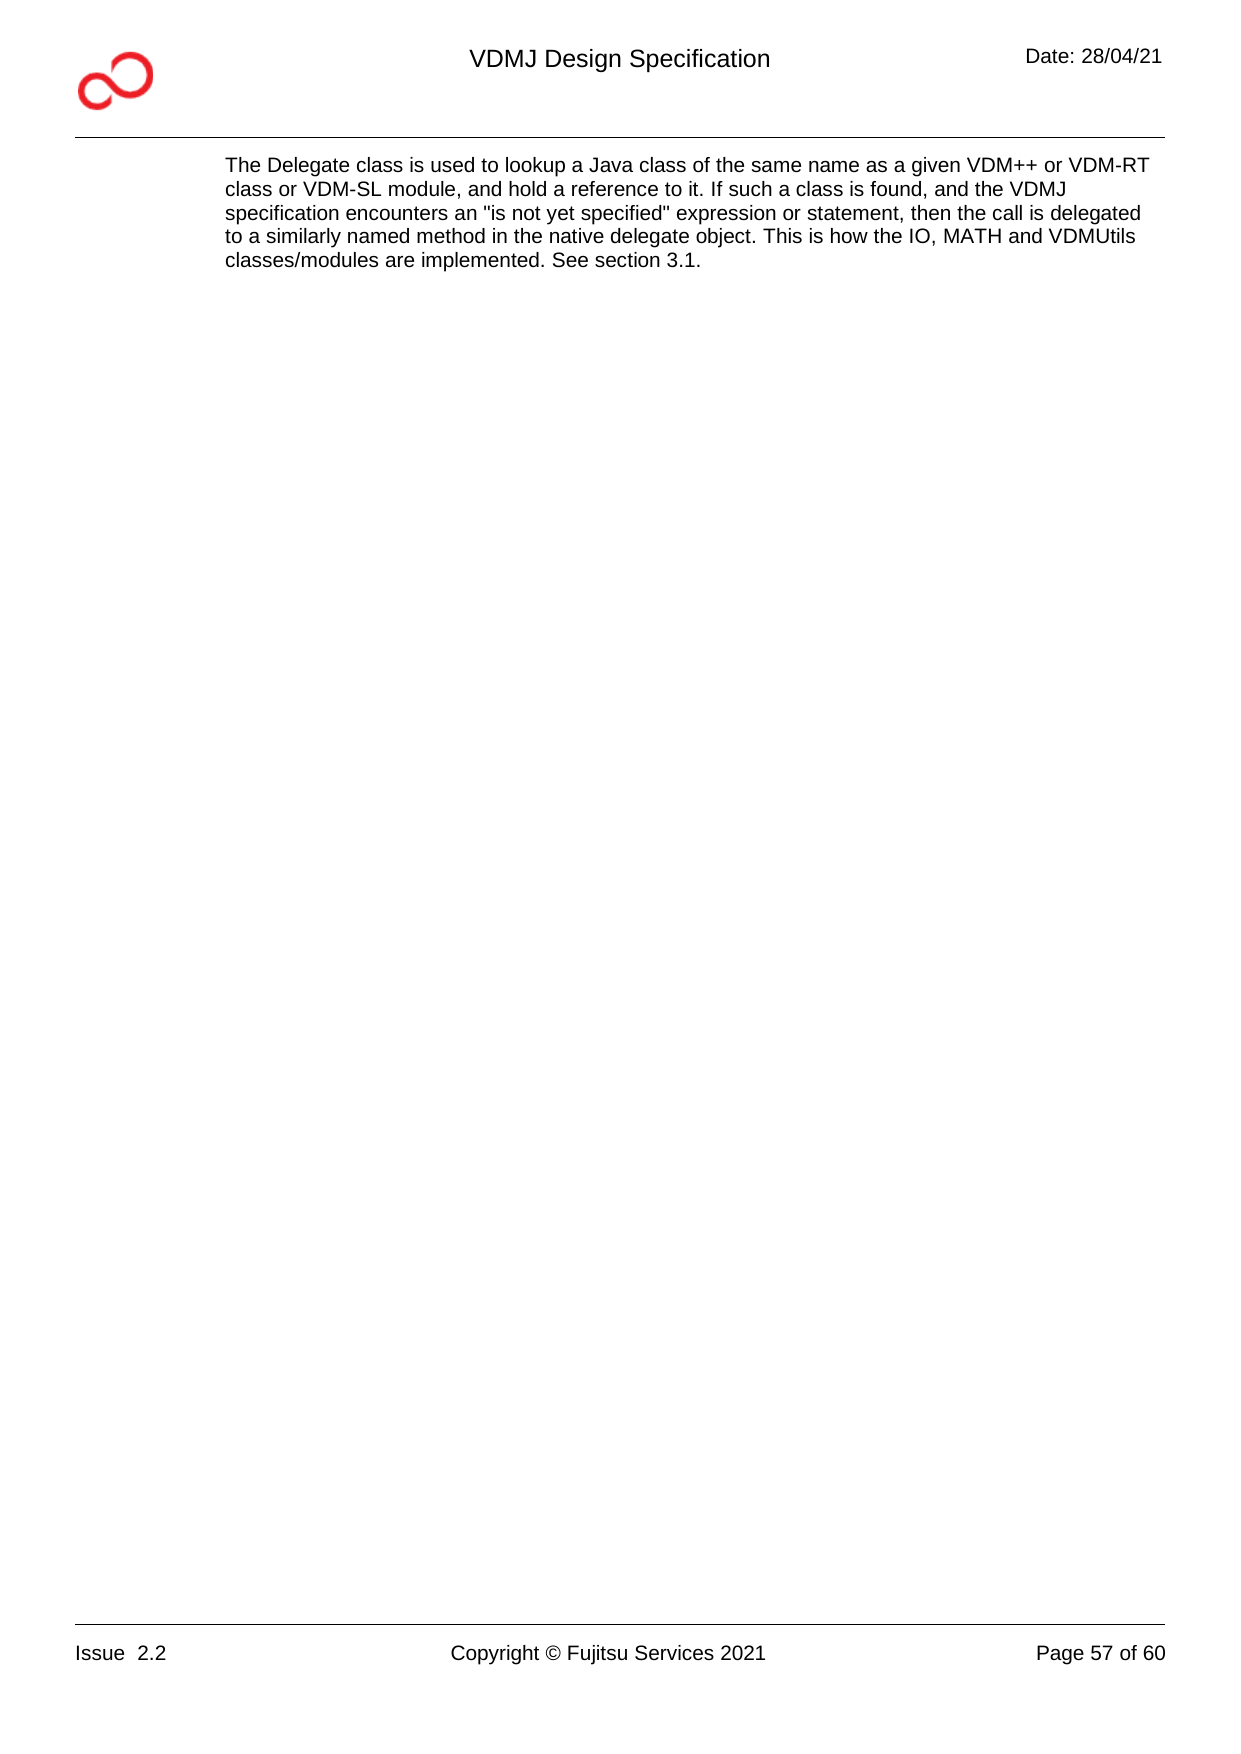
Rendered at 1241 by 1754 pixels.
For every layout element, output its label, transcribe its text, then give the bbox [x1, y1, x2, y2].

picture [78, 44, 153, 120]
text The Delegate class is used to lookup a Java class of the same name as a given VDM++ or VDM-RT class or VDM-SL module, and hold a reference to it. If such a class is found, and the VDMJ specification encounters an "is not yet specified" expression or statement, then the call is delegated to a similarly named method in the native delegate object. This is how the IO, MATH and VDMUtils classes/modules are implemented. See section 3.1. [225, 153, 1165, 273]
